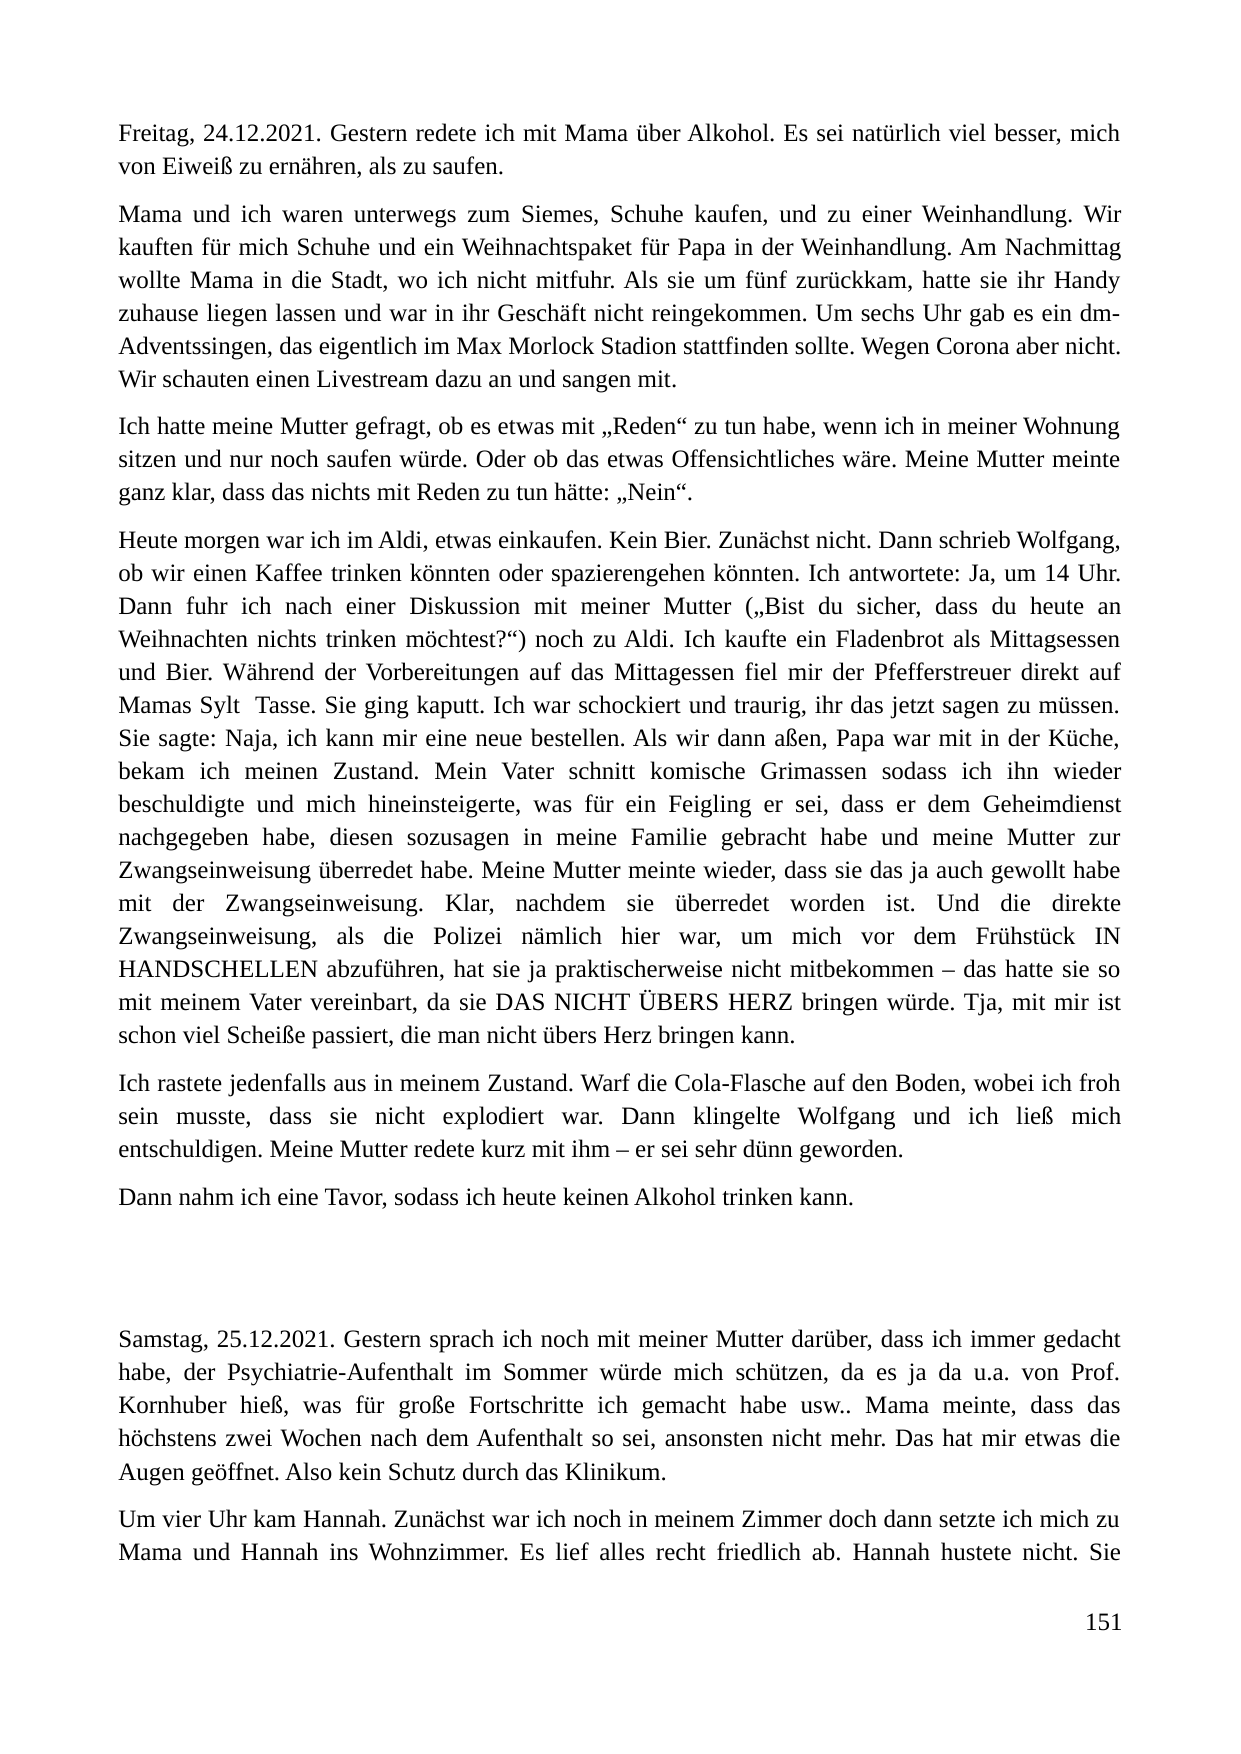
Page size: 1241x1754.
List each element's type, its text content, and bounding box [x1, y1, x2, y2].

text Samstag, 25.12.2021. Gestern sprach ich noch mit meiner Mutter darüber, dass ich immer gedacht habe, der Psychiatrie-Aufenthalt im Sommer würde mich schützen, da es ja da u.a. von Prof. Kornhuber hieß, was für große Fortschritte ich gemacht habe usw.. Mama meinte, dass das höchstens zwei Wochen nach dem Aufenthalt so sei, ansonsten nicht mehr. Das hat mir etwas die Augen geöffnet. Also kein Schutz durch das Klinikum. [118, 1324, 1122, 1485]
text Freitag, 24.12.2021. Gestern redete ich mit Mama über Alkohol. Es sei natürlich viel besser, mich von Eiweiß zu ernähren, als zu saufen. [118, 118, 1122, 180]
text Mama und ich waren unterwegs zum Siemes, Schuhe kaufen, und zu einer Weinhandlung. Wir kauften für mich Schuhe und ein Weihnachtspaket für Papa in der Weinhandlung. Am Nachmittag wollte Mama in die Stadt, wo ich nicht mitfuhr. Als sie um fünf zurückkam, hatte sie ihr Handy zuhause liegen lassen und war in ihr Geschäft nicht reingekommen. Um sechs Uhr gab es ein dm-Adventssingen, das eigentlich im Max Morlock Stadion stattfinden sollte. Wegen Corona aber nicht. Wir schauten einen Livestream dazu an und sangen mit. [118, 199, 1122, 393]
text Ich hatte meine Mutter gefragt, ob es etwas mit „Reden“ zu tun habe, wenn ich in meiner Wohnung sitzen und nur noch saufen würde. Oder ob das etwas Offensichtliches wäre. Meine Mutter meinte ganz klar, dass das nichts mit Reden zu tun hätte: „Nein“. [118, 411, 1122, 506]
text Ich rastete jedenfalls aus in meinem Zustand. Warf die Cola-Flasche auf den Boden, wobei ich froh sein musste, dass sie nicht explodiert war. Dann klingelte Wolfgang und ich ließ mich entschuldigen. Meine Mutter redete kurz mit ihm – er sei sehr dünn geworden. [118, 1068, 1122, 1163]
text Heute morgen war ich im Aldi, etwas einkaufen. Kein Bier. Zunächst nicht. Dann schrieb Wolfgang, ob wir einen Kaffee trinken könnten oder spazierengehen könnten. Ich antwortete: Ja, um 14 Uhr. Dann fuhr ich nach einer Diskussion mit meiner Mutter („Bist du sicher, dass du heute an Weihnachten nichts trinken möchtest?“) noch zu Aldi. Ich kaufte ein Fladenbrot als Mittagsessen und Bier. Während der Vorbereitungen auf das Mittagessen fiel mir der Pfefferstreuer direkt auf Mamas Sylt Tasse. Sie ging kaputt. Ich war schockiert und traurig, ihr das jetzt sagen zu müssen. Sie sagte: Naja, ich kann mir eine neue bestellen. Als wir dann aßen, Papa war mit in der Küche, bekam ich meinen Zustand. Mein Vater schnitt komische Grimassen sodass ich ihn wieder beschuldigte und mich hineinsteigerte, was für ein Feigling er sei, dass er dem Geheimdienst nachgegeben habe, diesen sozusagen in meine Familie gebracht habe und meine Mutter zur Zwangseinweisung überredet habe. Meine Mutter meinte wieder, dass sie das ja auch gewollt habe mit der Zwangseinweisung. Klar, nachdem sie überredet worden ist. Und die direkte Zwangseinweisung, als die Polizei nämlich hier war, um mich vor dem Frühstück IN HANDSCHELLEN abzuführen, hat sie ja praktischerweise nicht mitbekommen – das hatte sie so mit meinem Vater vereinbart, da sie DAS NICHT ÜBERS HERZ bringen würde. Tja, mit mir ist schon viel Scheiße passiert, die man nicht übers Herz bringen kann. [118, 525, 1122, 1049]
text Um vier Uhr kam Hannah. Zunächst war ich noch in meinem Zimmer doch dann setzte ich mich zu Mama und Hannah ins Wohnzimmer. Es lief alles recht friedlich ab. Hannah hustete nicht. Sie [118, 1504, 1122, 1566]
text Dann nahm ich eine Tavor, sodass ich heute keinen Alkohol trinken kann. [118, 1182, 1122, 1210]
